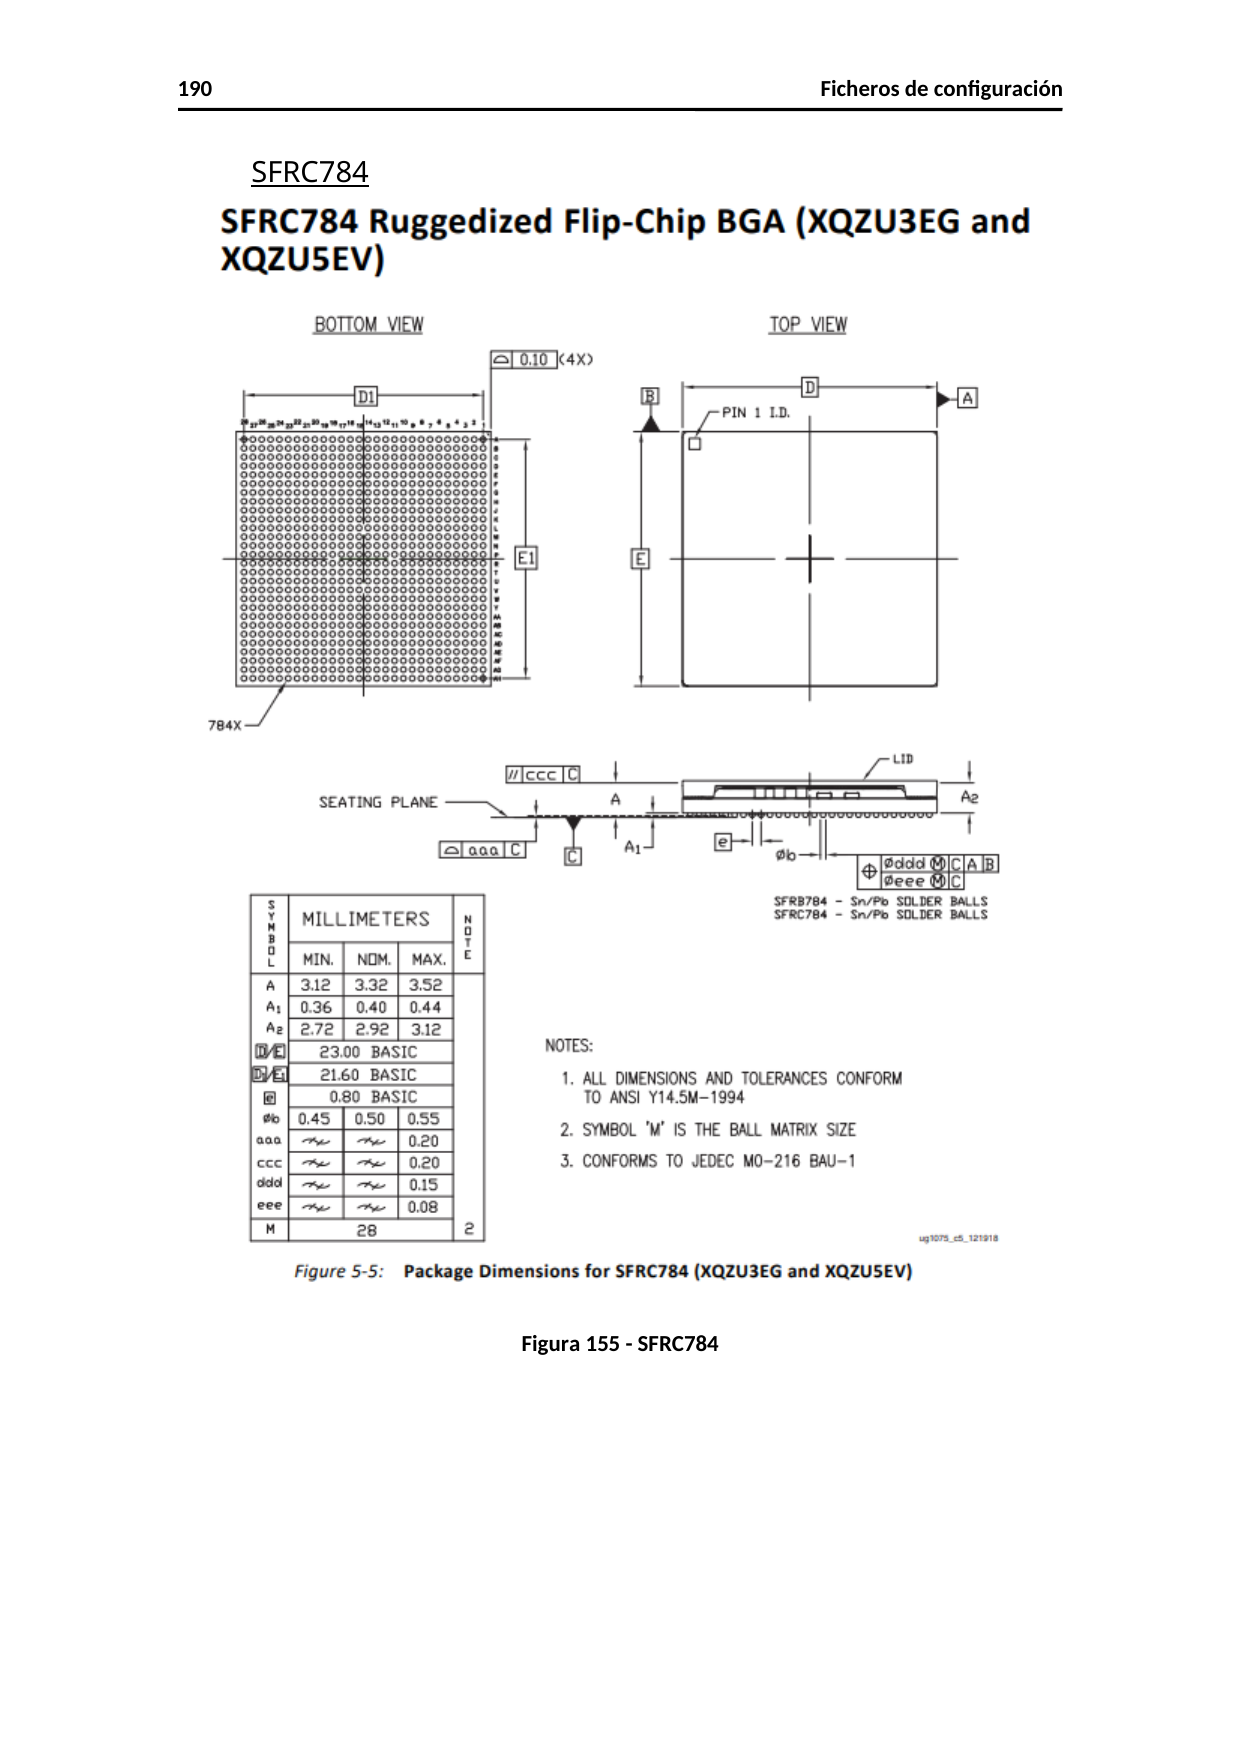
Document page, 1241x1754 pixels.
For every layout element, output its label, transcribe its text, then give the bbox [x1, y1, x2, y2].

text Figura 155 - SFRC784 [177, 1329, 1063, 1357]
picture [177, 194, 1063, 1303]
subtitle SFRC784 [251, 152, 1063, 191]
